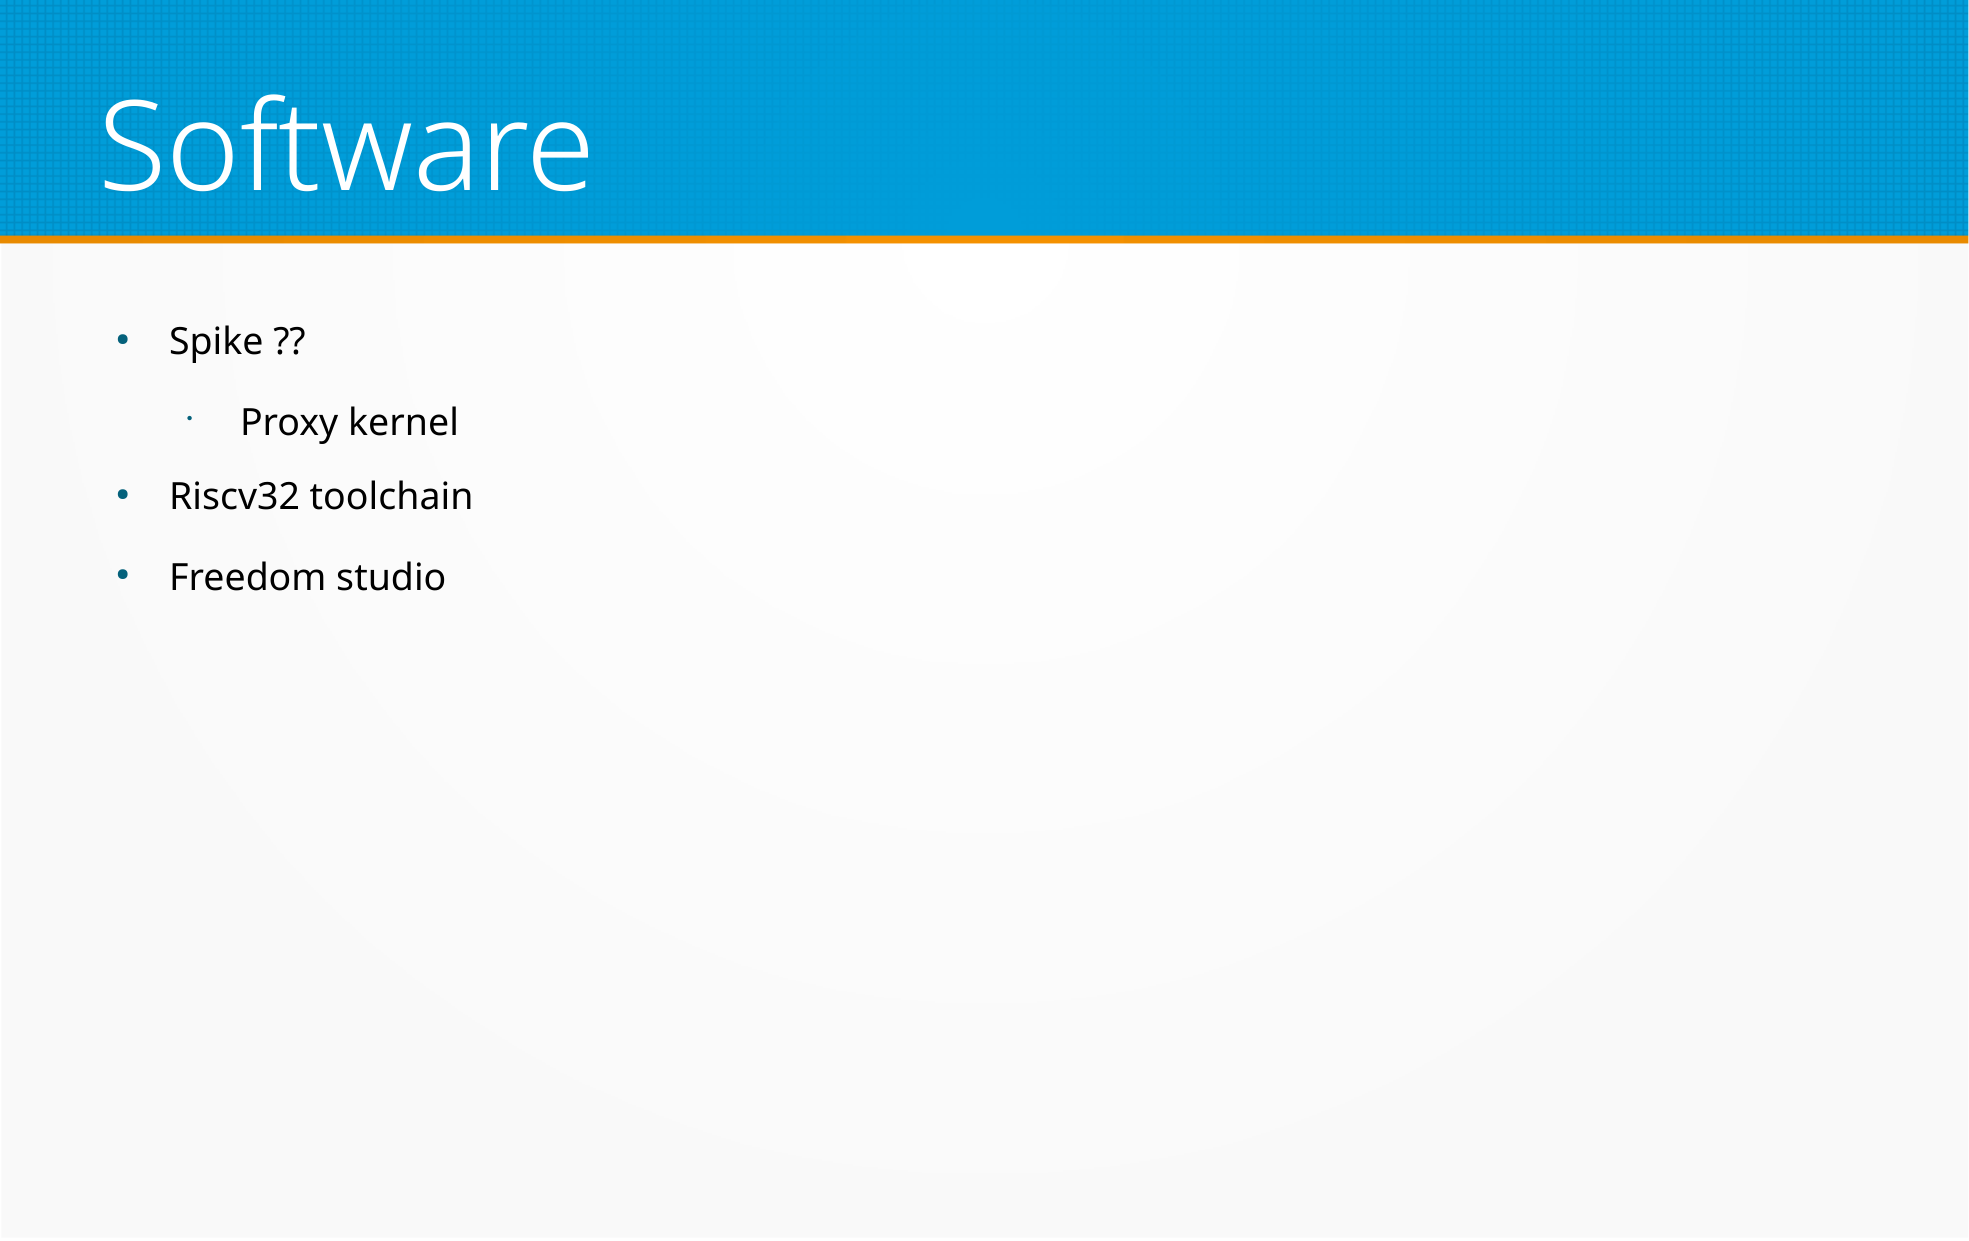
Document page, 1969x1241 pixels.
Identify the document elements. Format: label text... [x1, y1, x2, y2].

list Spike ?? Proxy kernel Riscv32 toolchain Freedom studio [98, 315, 1861, 1081]
title Software [98, 19, 1870, 227]
picture [0, 236, 1969, 1241]
